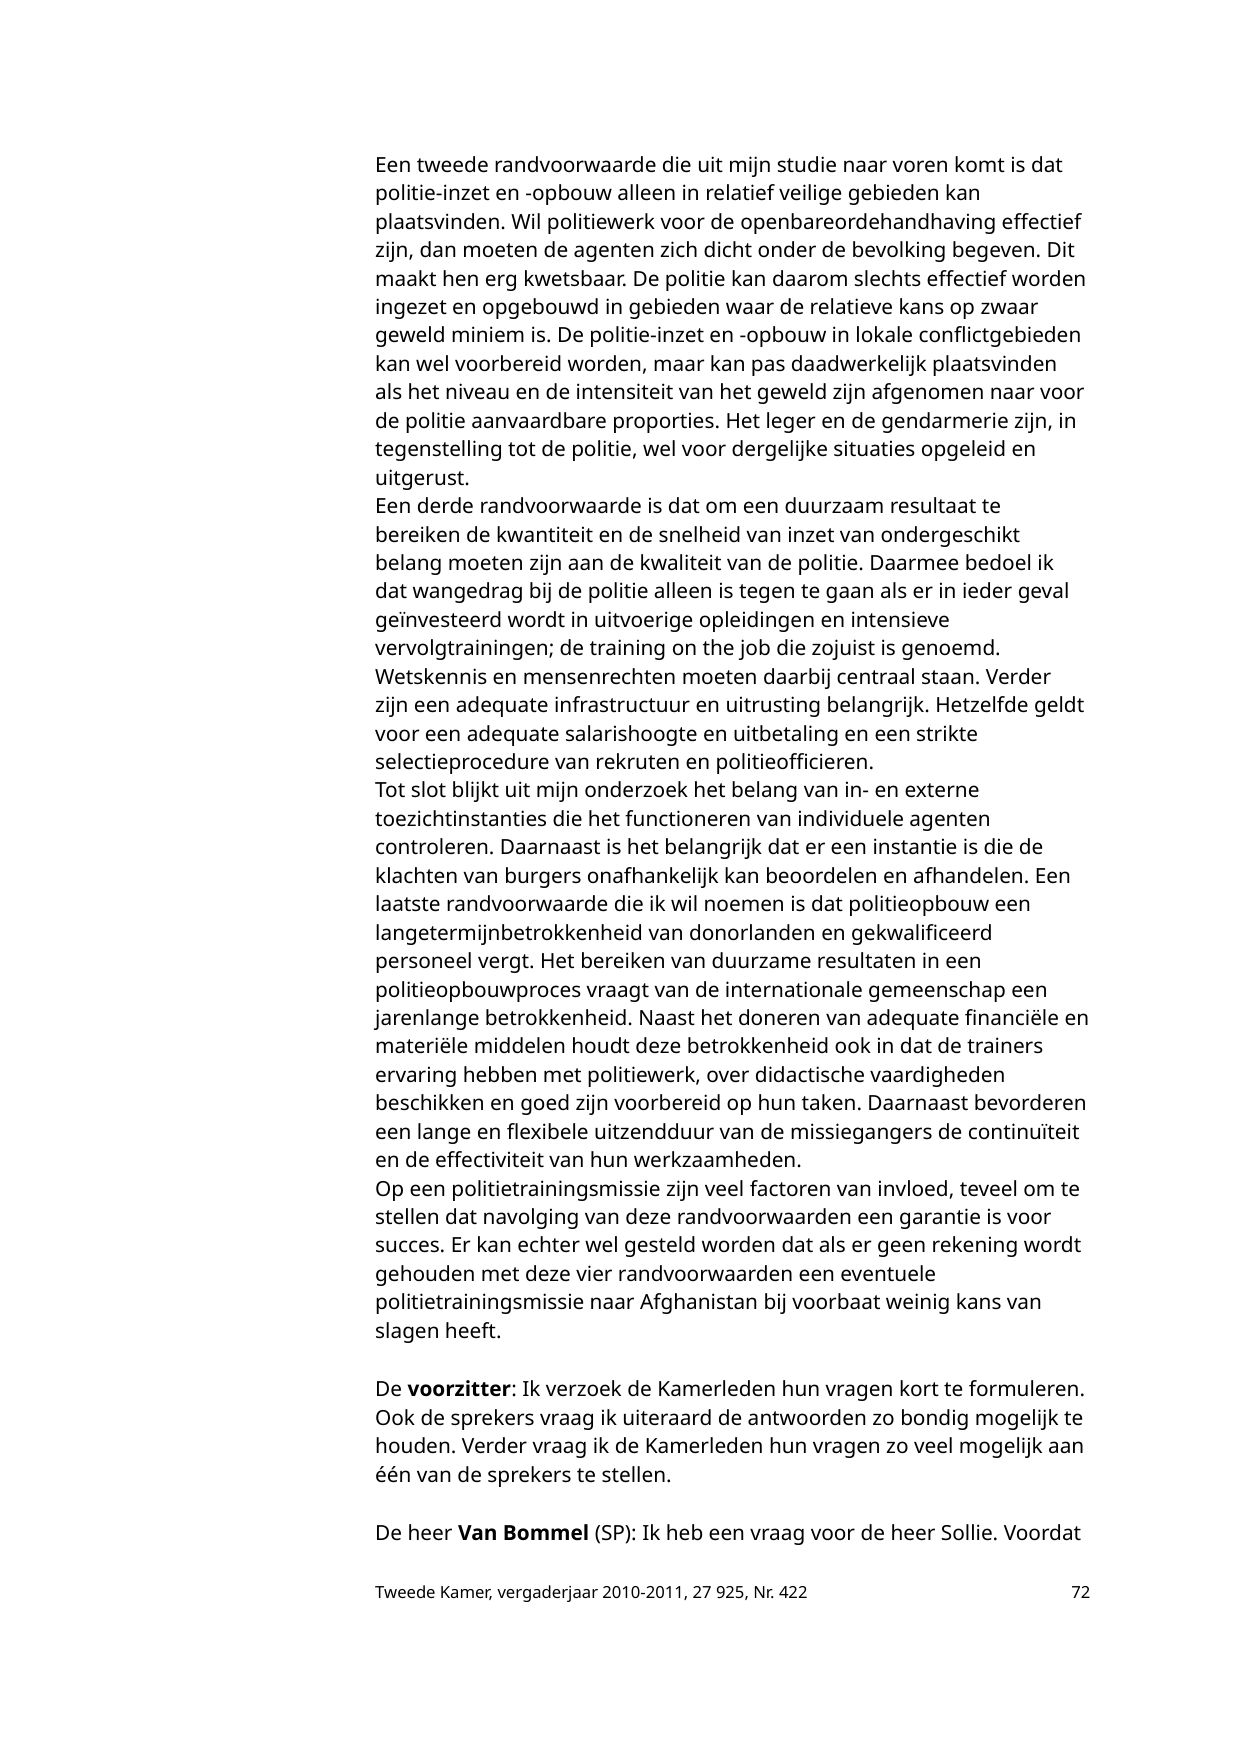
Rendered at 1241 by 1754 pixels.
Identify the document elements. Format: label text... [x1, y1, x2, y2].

text Op een politietrainingsmissie zijn veel factoren van invloed, teveel om te stellen dat navolging van deze randvoorwaarden een garantie is voor succes. Er kan echter wel gesteld worden dat als er geen rekening wordt gehouden met deze vier randvoorwaarden een eventuele politietrainingsmissie naar Afghanistan bij voorbaat weinig kans van slagen heeft. [375, 1174, 1090, 1344]
text Tot slot blijkt uit mijn onderzoek het belang van in- en externe toezichtinstanties die het functioneren van individuele agenten controleren. Daarnaast is het belangrijk dat er een instantie is die de klachten van burgers onafhankelijk kan beoordelen en afhandelen. Een laatste randvoorwaarde die ik wil noemen is dat politieopbouw een langetermijnbetrokkenheid van donorlanden en gekwalificeerd personeel vergt. Het bereiken van duurzame resultaten in een politieopbouwproces vraagt van de internationale gemeenschap een jarenlange betrokkenheid. Naast het doneren van adequate financiële en materiële middelen houdt deze betrokkenheid ook in dat de trainers ervaring hebben met politiewerk, over didactische vaardigheden beschikken en goed zijn voorbereid op hun taken. Daarnaast bevorderen een lange en flexibele uitzendduur van de missiegangers de continuïteit en de effectiviteit van hun werkzaamheden. [375, 776, 1090, 1174]
text Een tweede randvoorwaarde die uit mijn studie naar voren komt is dat politie-inzet en -opbouw alleen in relatief veilige gebieden kan plaatsvinden. Wil politiewerk voor de openbareordehandhaving effectief zijn, dan moeten de agenten zich dicht onder de bevolking begeven. Dit maakt hen erg kwetsbaar. De politie kan daarom slechts effectief worden ingezet en opgebouwd in gebieden waar de relatieve kans op zwaar geweld miniem is. De politie-inzet en -opbouw in lokale conflictgebieden kan wel voorbereid worden, maar kan pas daadwerkelijk plaatsvinden als het niveau en de intensiteit van het geweld zijn afgenomen naar voor de politie aanvaardbare proporties. Het leger en de gendarmerie zijn, in tegenstelling tot de politie, wel voor dergelijke situaties opgeleid en uitgerust. [375, 150, 1090, 491]
text Een derde randvoorwaarde is dat om een duurzaam resultaat te bereiken de kwantiteit en de snelheid van inzet van ondergeschikt belang moeten zijn aan de kwaliteit van de politie. Daarmee bedoel ik dat wangedrag bij de politie alleen is tegen te gaan als er in ieder geval geïnvesteerd wordt in uitvoerige opleidingen en intensieve vervolgtrainingen; de training on the job die zojuist is genoemd. Wetskennis en mensenrechten moeten daarbij centraal staan. Verder zijn een adequate infrastructuur en uitrusting belangrijk. Hetzelfde geldt voor een adequate salarishoogte en uitbetaling en een strikte selectieprocedure van rekruten en politieofficieren. [375, 491, 1090, 776]
text De voorzitter: Ik verzoek de Kamerleden hun vragen kort te formuleren. Ook de sprekers vraag ik uiteraard de antwoorden zo bondig mogelijk te houden. Verder vraag ik de Kamerleden hun vragen zo veel mogelijk aan één van de sprekers te stellen. [375, 1374, 1090, 1488]
text De heer Van Bommel (SP): Ik heb een vraag voor de heer Sollie. Voordat [375, 1518, 1090, 1547]
